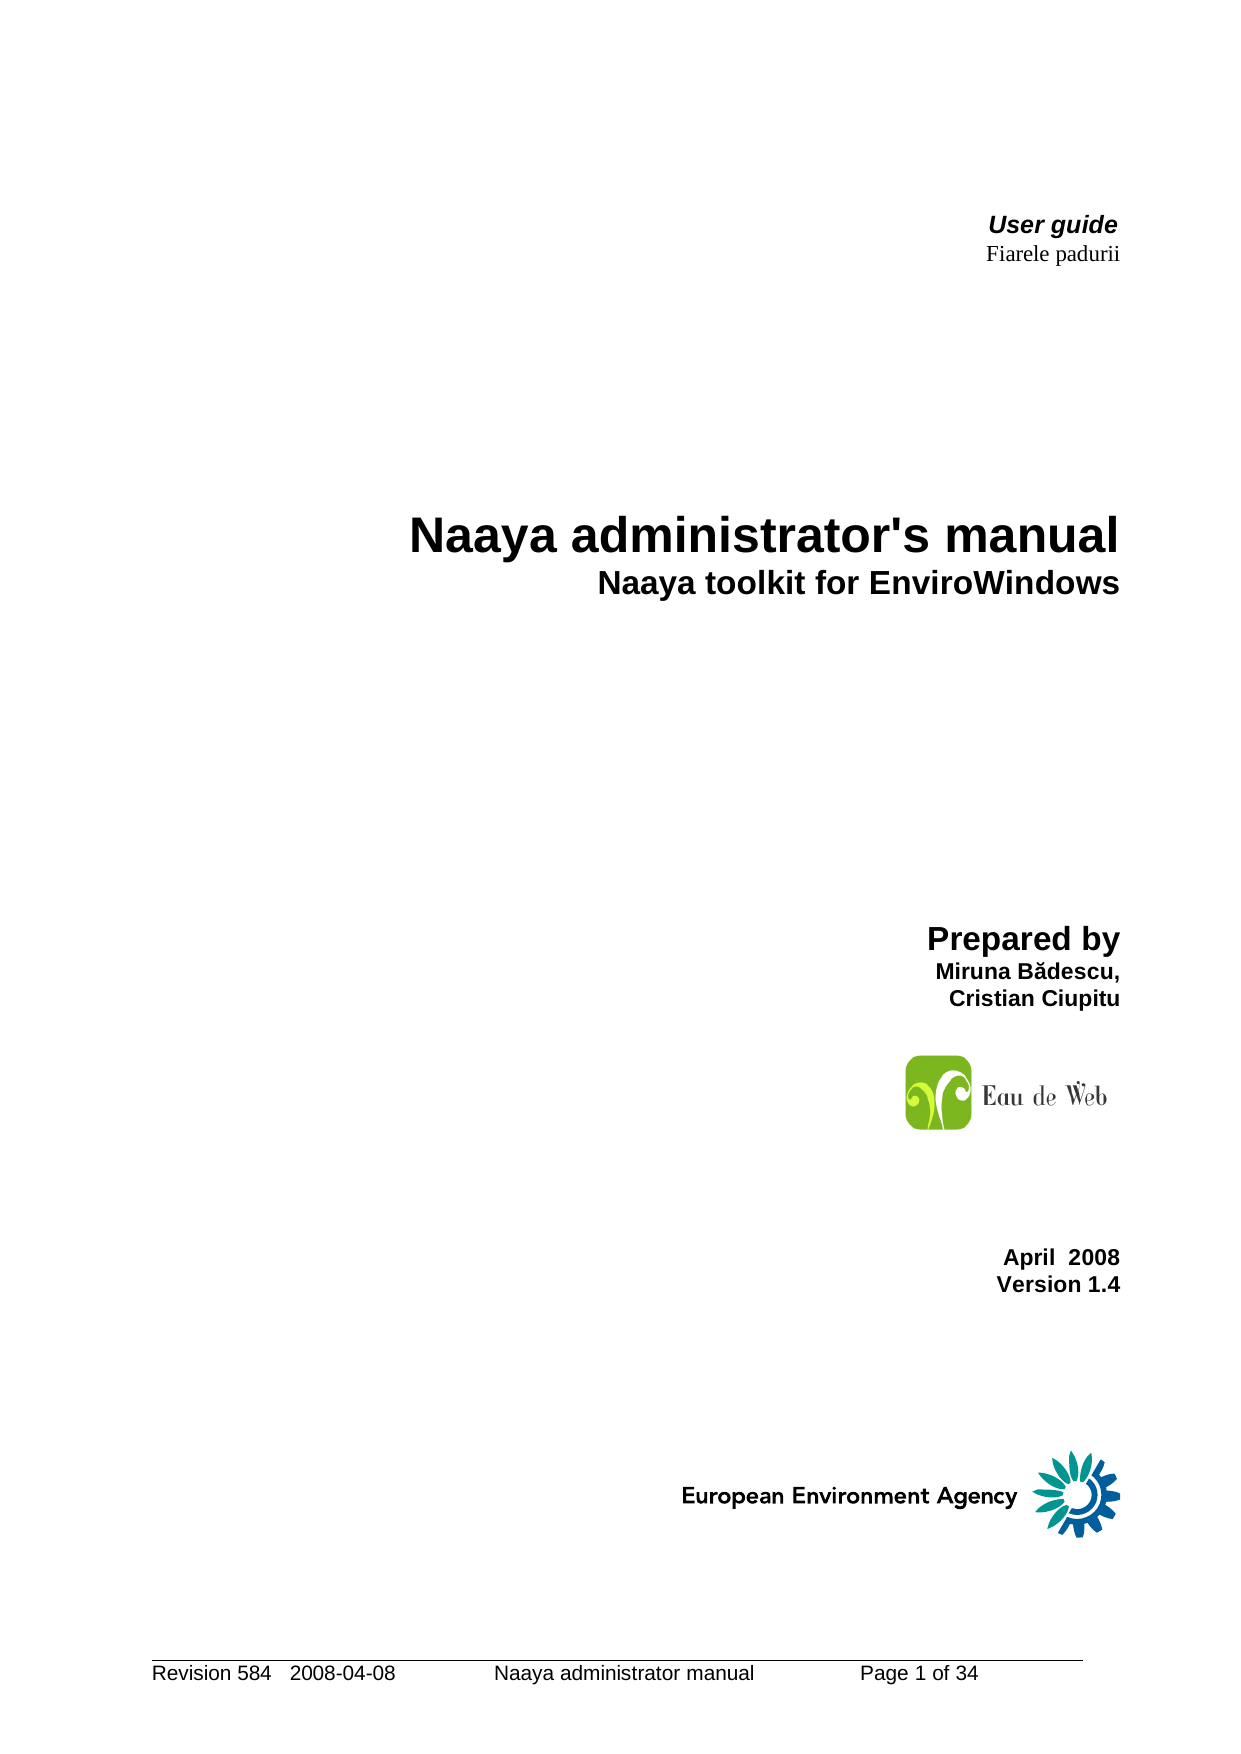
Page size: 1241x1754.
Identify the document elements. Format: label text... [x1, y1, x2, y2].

picture [897, 1045, 1117, 1139]
title Version 1.4 [152, 1271, 1120, 1298]
title April 2008 [152, 1244, 1120, 1271]
text User guide [152, 210, 1120, 239]
title Cristian Ciupitu [152, 984, 1120, 1012]
title Naaya administrator's manual [152, 506, 1120, 563]
subtitle Naaya toolkit for EnviroWindows [152, 563, 1120, 602]
subtitle Prepared by [152, 919, 1120, 957]
text Fiarele padurii [152, 240, 1120, 266]
title Miruna Bădescu, [152, 957, 1120, 984]
